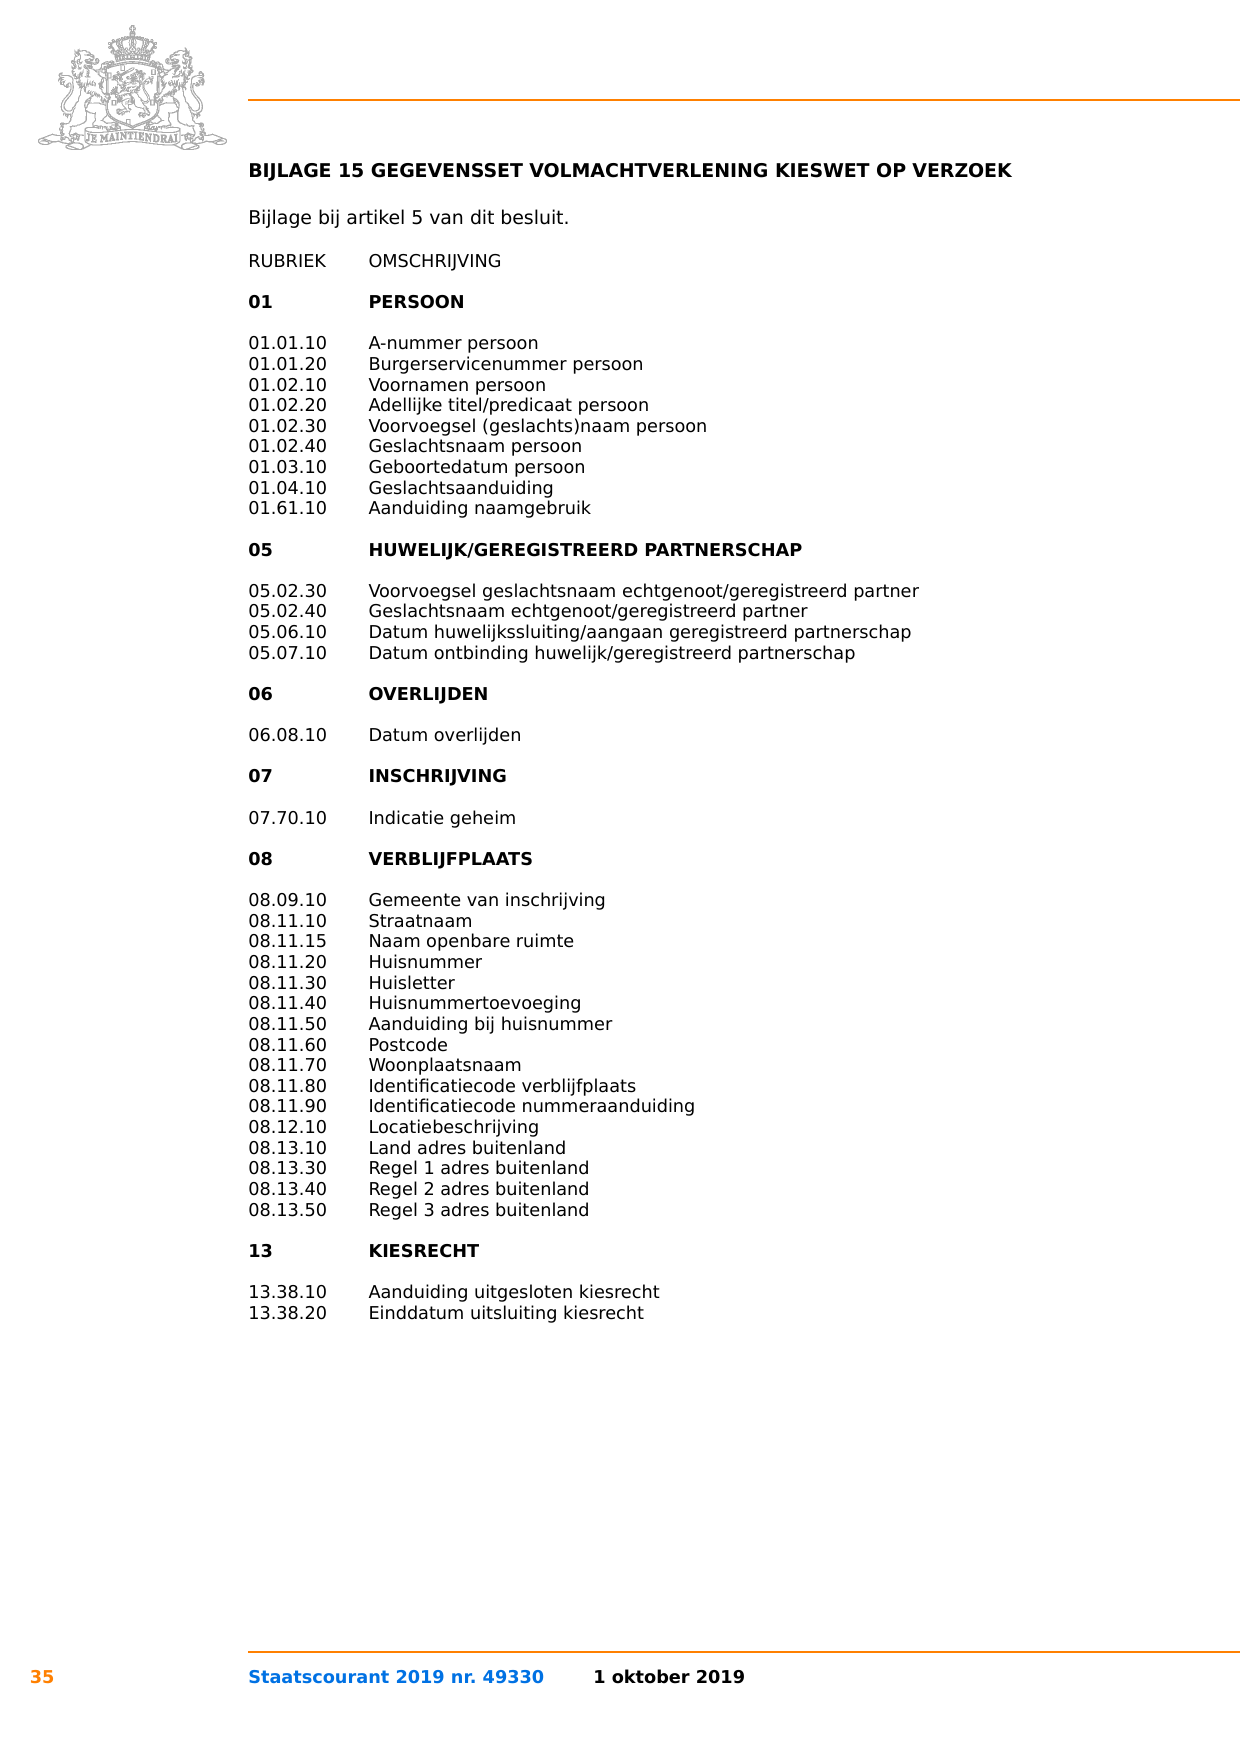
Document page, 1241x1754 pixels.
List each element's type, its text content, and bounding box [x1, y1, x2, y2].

table_cell 01.02.10 [248, 375, 362, 395]
table_cell Datum huwelijkssluiting/aangaan geregistreerd partnerschap [363, 622, 1163, 643]
table_cell 08.13.50 [248, 1200, 362, 1220]
table_cell HUWELIJK/GEREGISTREERD PARTNERSCHAP [363, 540, 1163, 560]
table_cell 08.11.60 [248, 1035, 362, 1055]
table_cell Geslachtsnaam persoon [363, 436, 1163, 457]
table_cell 05.02.30 [248, 581, 362, 601]
table_cell [248, 828, 362, 849]
table_cell VERBLIJFPLAATS [363, 849, 1163, 869]
table_cell Aanduiding uitgesloten kiesrecht [363, 1282, 1163, 1303]
table_cell Land adres buitenland [363, 1138, 1163, 1158]
table_cell Voorvoegsel (geslachts)naam persoon [363, 416, 1163, 436]
table_cell 05.02.40 [248, 601, 362, 622]
table_cell Locatiebeschrijving [363, 1117, 1163, 1138]
table_header OMSCHRIJVING [363, 251, 1163, 271]
table_cell 05 [248, 540, 362, 560]
table_header RUBRIEK [248, 251, 362, 271]
table_cell Einddatum uitsluiting kiesrecht [363, 1303, 1163, 1323]
table_cell PERSOON [363, 292, 1163, 313]
table_cell 01.03.10 [248, 457, 362, 478]
table_cell [363, 705, 1163, 725]
table_cell 01.01.10 [248, 333, 362, 354]
table_cell 06 [248, 684, 362, 704]
table_cell 08.11.70 [248, 1055, 362, 1076]
table_cell 06.08.10 [248, 725, 362, 746]
table_cell 13.38.10 [248, 1282, 362, 1303]
table_cell [248, 1261, 362, 1282]
table_cell 01.02.40 [248, 436, 362, 457]
table_cell Identificatiecode nummeraanduiding [363, 1096, 1163, 1117]
table_cell [363, 663, 1163, 684]
table_cell Huisnummertoevoeging [363, 993, 1163, 1014]
table_cell OVERLIJDEN [363, 684, 1163, 704]
table_cell [248, 519, 362, 539]
table_cell 01.61.10 [248, 498, 362, 519]
table_cell [363, 1220, 1163, 1241]
table_cell 01 [248, 292, 362, 313]
table_cell Burgerservicenummer persoon [363, 354, 1163, 374]
text Bijlage bij artikel 5 van dit besluit. [248, 207, 1163, 229]
table_cell 13 [248, 1241, 362, 1261]
subtitle BIJLAGE 15 GEGEVENSSET VOLMACHTVERLENING KIESWET OP VERZOEK [248, 160, 1163, 182]
table_cell 01.02.30 [248, 416, 362, 436]
table_cell 08.13.40 [248, 1179, 362, 1199]
table_cell Huisnummer [363, 952, 1163, 973]
table_cell 08.12.10 [248, 1117, 362, 1138]
table_cell [363, 870, 1163, 890]
table_cell Woonplaatsnaam [363, 1055, 1163, 1076]
table_cell Huisletter [363, 973, 1163, 993]
table_cell [248, 313, 362, 333]
table_cell 01.04.10 [248, 478, 362, 498]
table_cell [248, 560, 362, 581]
table_cell [363, 313, 1163, 333]
table_cell Gemeente van inschrijving [363, 890, 1163, 911]
table_cell 07.70.10 [248, 808, 362, 828]
table_cell [363, 787, 1163, 808]
table_cell Geboortedatum persoon [363, 457, 1163, 478]
table_cell Identificatiecode verblijfplaats [363, 1076, 1163, 1096]
table_cell Indicatie geheim [363, 808, 1163, 828]
table_cell 01.01.20 [248, 354, 362, 374]
table_cell [248, 1220, 362, 1241]
table_cell Geslachtsaanduiding [363, 478, 1163, 498]
table_cell 08.11.10 [248, 911, 362, 931]
table_cell 08.11.15 [248, 931, 362, 952]
table_cell Naam openbare ruimte [363, 931, 1163, 952]
table_cell [363, 828, 1163, 849]
table_cell 08.11.50 [248, 1014, 362, 1034]
table_cell [248, 787, 362, 808]
table_cell Aanduiding bij huisnummer [363, 1014, 1163, 1034]
table_cell [363, 560, 1163, 581]
table_cell Adellijke titel/predicaat persoon [363, 395, 1163, 416]
table_cell A-nummer persoon [363, 333, 1163, 354]
table_cell Geslachtsnaam echtgenoot/geregistreerd partner [363, 601, 1163, 622]
table_cell Regel 1 adres buitenland [363, 1158, 1163, 1179]
table_cell 08.11.30 [248, 973, 362, 993]
table_cell Postcode [363, 1035, 1163, 1055]
table_cell 08.11.20 [248, 952, 362, 973]
table_cell 08.11.80 [248, 1076, 362, 1096]
table_cell 08 [248, 849, 362, 869]
table_cell Datum overlijden [363, 725, 1163, 746]
table_cell [248, 746, 362, 766]
table_cell [248, 870, 362, 890]
table_cell [363, 1261, 1163, 1282]
picture [38, 25, 227, 150]
table_cell Regel 3 adres buitenland [363, 1200, 1163, 1220]
table_cell Aanduiding naamgebruik [363, 498, 1163, 519]
table_cell [363, 519, 1163, 539]
table_cell Datum ontbinding huwelijk/geregistreerd partnerschap [363, 643, 1163, 663]
table_cell 08.09.10 [248, 890, 362, 911]
table_cell [248, 663, 362, 684]
table_cell 08.13.30 [248, 1158, 362, 1179]
table_cell 05.06.10 [248, 622, 362, 643]
table_cell 07 [248, 766, 362, 787]
table_cell KIESRECHT [363, 1241, 1163, 1261]
table_cell [363, 746, 1163, 766]
table_cell [363, 271, 1163, 292]
table_cell Regel 2 adres buitenland [363, 1179, 1163, 1199]
table_cell [248, 705, 362, 725]
table_cell Voorvoegsel geslachtsnaam echtgenoot/geregistreerd partner [363, 581, 1163, 601]
table_cell 13.38.20 [248, 1303, 362, 1323]
table_cell 08.11.90 [248, 1096, 362, 1117]
table_cell Straatnaam [363, 911, 1163, 931]
table_cell Voornamen persoon [363, 375, 1163, 395]
table_cell INSCHRIJVING [363, 766, 1163, 787]
table_cell 01.02.20 [248, 395, 362, 416]
table_cell 08.13.10 [248, 1138, 362, 1158]
table_cell 05.07.10 [248, 643, 362, 663]
table_cell 08.11.40 [248, 993, 362, 1014]
table_cell [248, 271, 362, 292]
